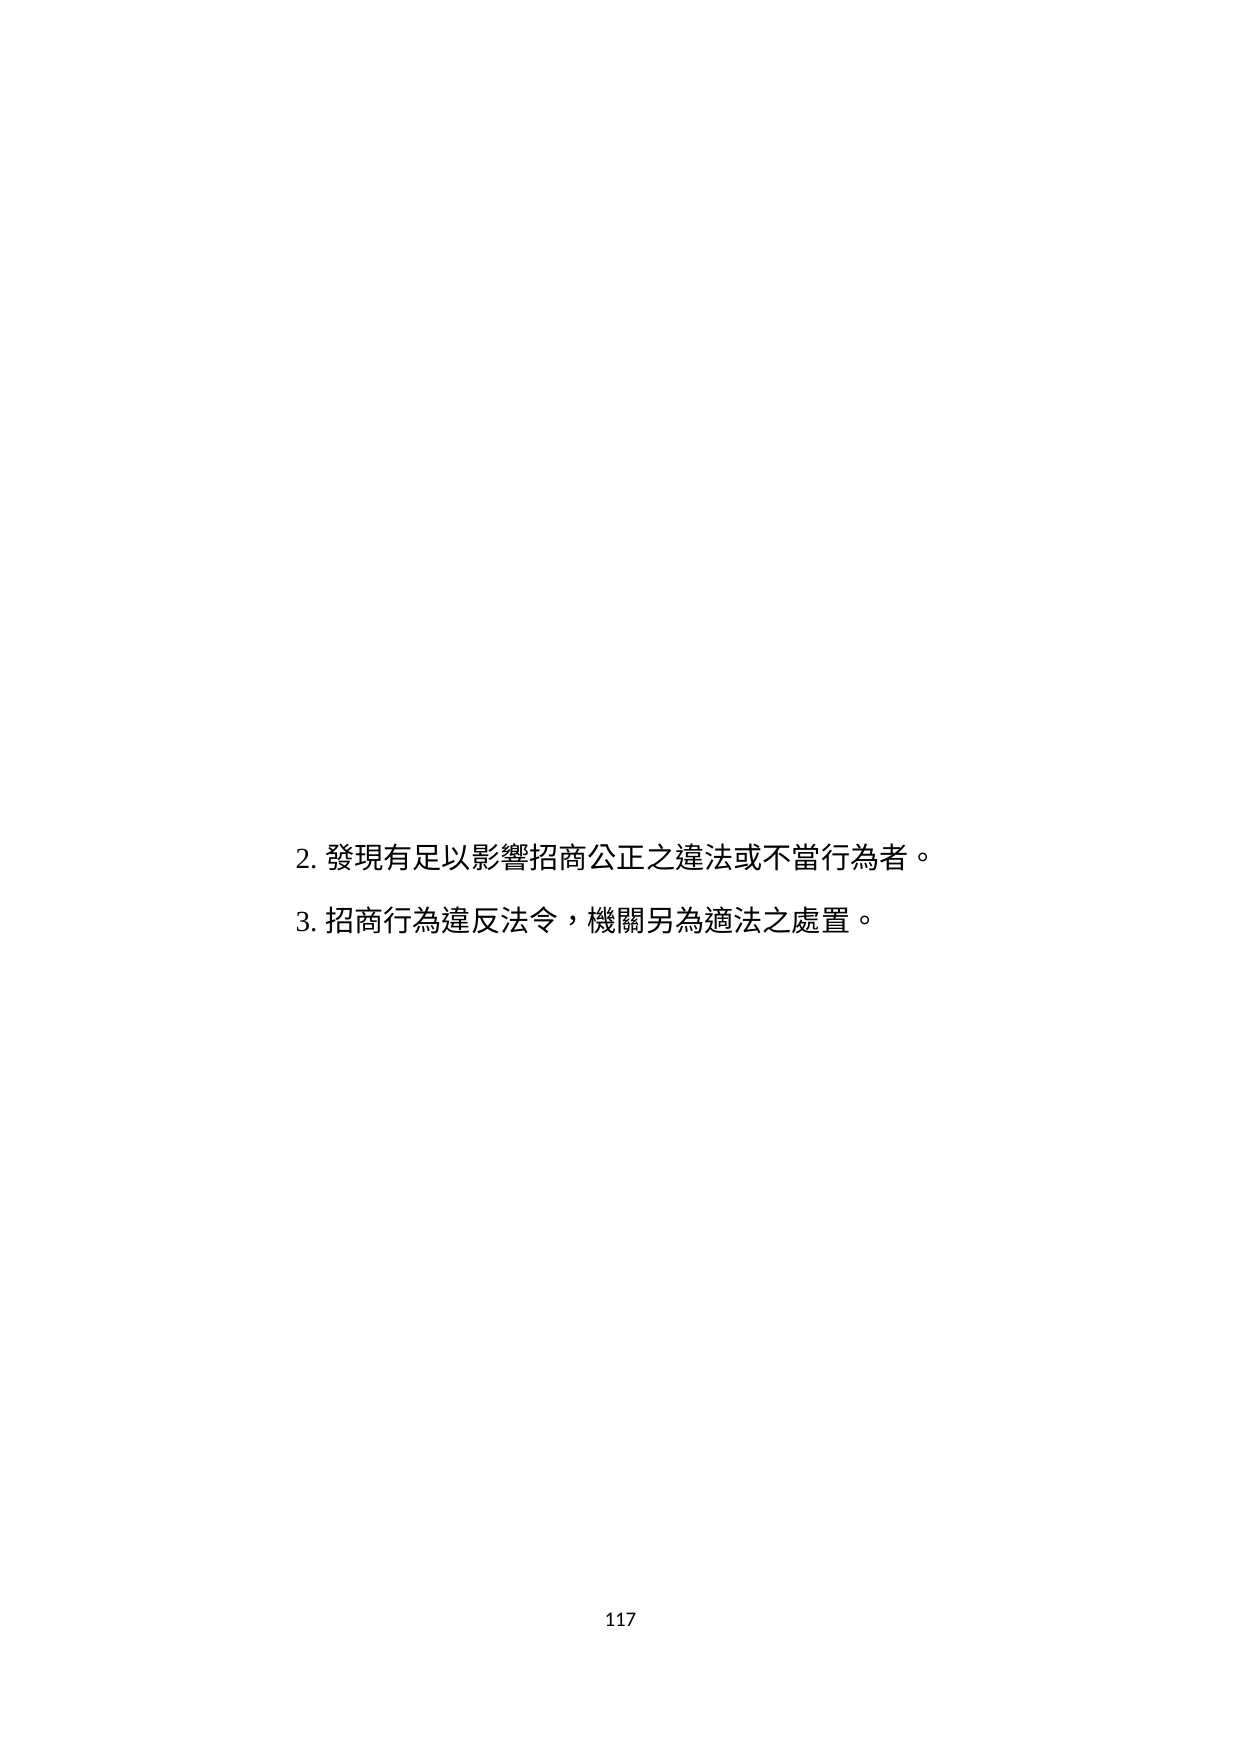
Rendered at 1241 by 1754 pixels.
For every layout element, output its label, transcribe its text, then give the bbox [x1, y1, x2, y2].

list 招商行為違反法令，機關另為適法之處置。 [295, 877, 1092, 939]
list 發現有足以影響招商公正之違法或不當行為者。 [295, 814, 1092, 877]
